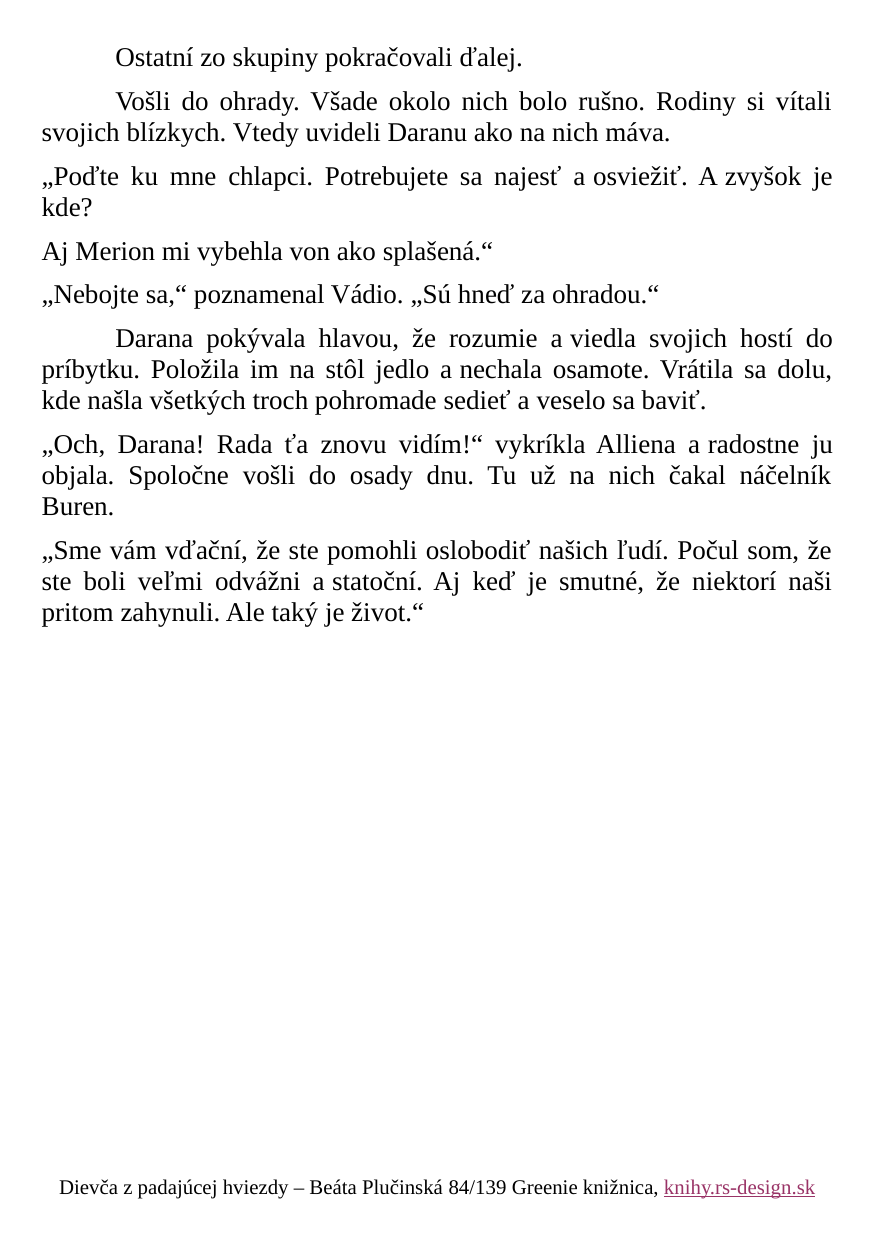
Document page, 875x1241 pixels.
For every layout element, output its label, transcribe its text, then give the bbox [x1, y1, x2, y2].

text Ostatní zo skupiny pokračovali ďalej. [41, 41, 833, 72]
text „Poďte ku mne chlapci. Potrebujete sa najesť a osviežiť. A zvyšok je kde? [41, 160, 833, 222]
text „Och, Darana! Rada ťa znovu vidím!“ vykríkla Alliena a radostne ju objala. Spoločne vošli do osady dnu. Tu už na nich čakal náčelník Buren. [41, 428, 833, 521]
text „Nebojte sa,“ poznamenal Vádio. „Sú hneď za ohradou.“ [41, 278, 833, 309]
text Darana pokývala hlavou, že rozumie a viedla svojich hostí do príbytku. Položila im na stôl jedlo a nechala osamote. Vrátila sa dolu, kde našla všetkých troch pohromade sedieť a veselo sa baviť. [41, 322, 833, 415]
text „Sme vám vďační, že ste pomohli oslobodiť našich ľudí. Počul som, že ste boli veľmi odvážni a statoční. Aj keď je smutné, že niektorí naši pritom zahynuli. Ale taký je život.“ [41, 534, 833, 627]
text Aj Merion mi vybehla von ako splašená.“ [41, 234, 833, 266]
text Vošli do ohrady. Všade okolo nich bolo rušno. Rodiny si vítali svojich blízkych. Vtedy uvideli Daranu ako na nich máva. [41, 85, 833, 147]
